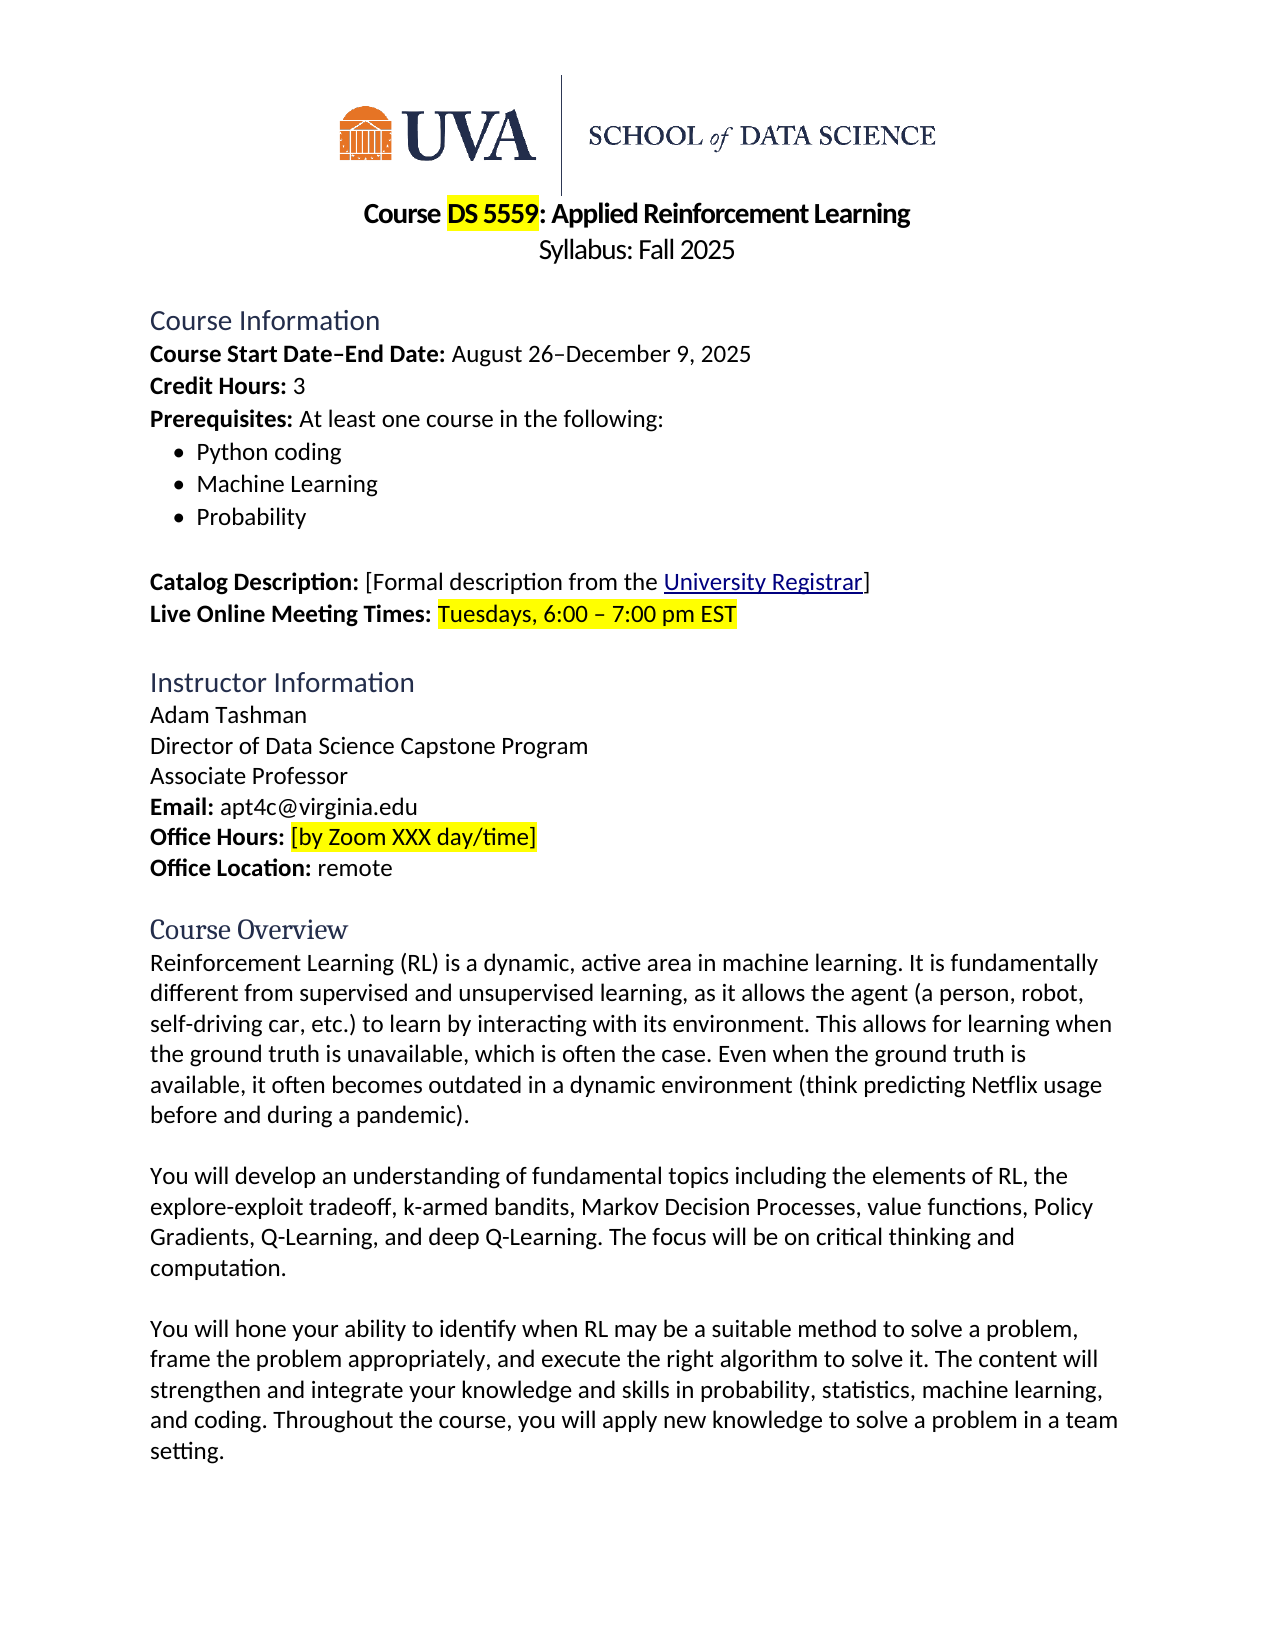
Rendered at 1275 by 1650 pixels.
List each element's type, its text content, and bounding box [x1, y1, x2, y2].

title Course DS 5559: Applied Reinforcement Learning [150, 195, 1125, 231]
text Email: apt4c@virginia.edu [150, 791, 1125, 822]
text • Probability [150, 501, 1125, 564]
text Reinforcement Learning (RL) is a dynamic, active area in machine learning. It is fundamentally different from supervised and unsupervised learning, as it allows the agent (a person, robot, self-driving car, etc.) to learn by interacting with its environment. This allows for learning when the ground truth is unavailable, which is often the case. Even when the ground truth is available, it often becomes outdated in a dynamic environment (think predicting Netflix usage before and during a pandemic). [150, 947, 1125, 1130]
title Syllabus: Fall 2025 [150, 231, 1125, 267]
subtitle Course Information [150, 302, 1125, 338]
text Office Hours: [by Zoom XXX day/time] [150, 822, 1125, 852]
text Credit Hours: 3 [150, 370, 1125, 401]
picture [339, 75, 936, 196]
text Course Start Date–End Date: August 26–December 9, 2025 [150, 338, 1125, 368]
text You will develop an understanding of fundamental topics including the elements of RL, the explore-exploit tradeoff, k-armed bandits, Markov Decision Processes, value functions, Policy Gradients, Q-Learning, and deep Q-Learning. The focus will be on critical thinking and computation. [150, 1160, 1125, 1282]
text Catalog Description: [Formal description from the University Registrar] [150, 566, 1125, 597]
text Office Location: remote [150, 852, 1125, 883]
text Adam Tashman Director of Data Science Capstone Program Associate Professor [150, 699, 1125, 791]
text Course Overview [150, 883, 1125, 947]
text You will hone your ability to identify when RL may be a suitable method to solve a problem, frame the problem appropriately, and execute the right algorithm to solve it. The content will strengthen and integrate your knowledge and skills in probability, statistics, machine learning, and coding. Throughout the course, you will apply new knowledge to solve a problem in a team setting. [150, 1313, 1125, 1466]
text Prerequisites: At least one course in the following: • Python coding [150, 403, 1125, 466]
subtitle Instructor Information [150, 664, 1125, 699]
text Live Online Meeting Times: Tuesdays, 6:00 – 7:00 pm EST [150, 599, 1125, 662]
text • Machine Learning [150, 468, 1125, 499]
